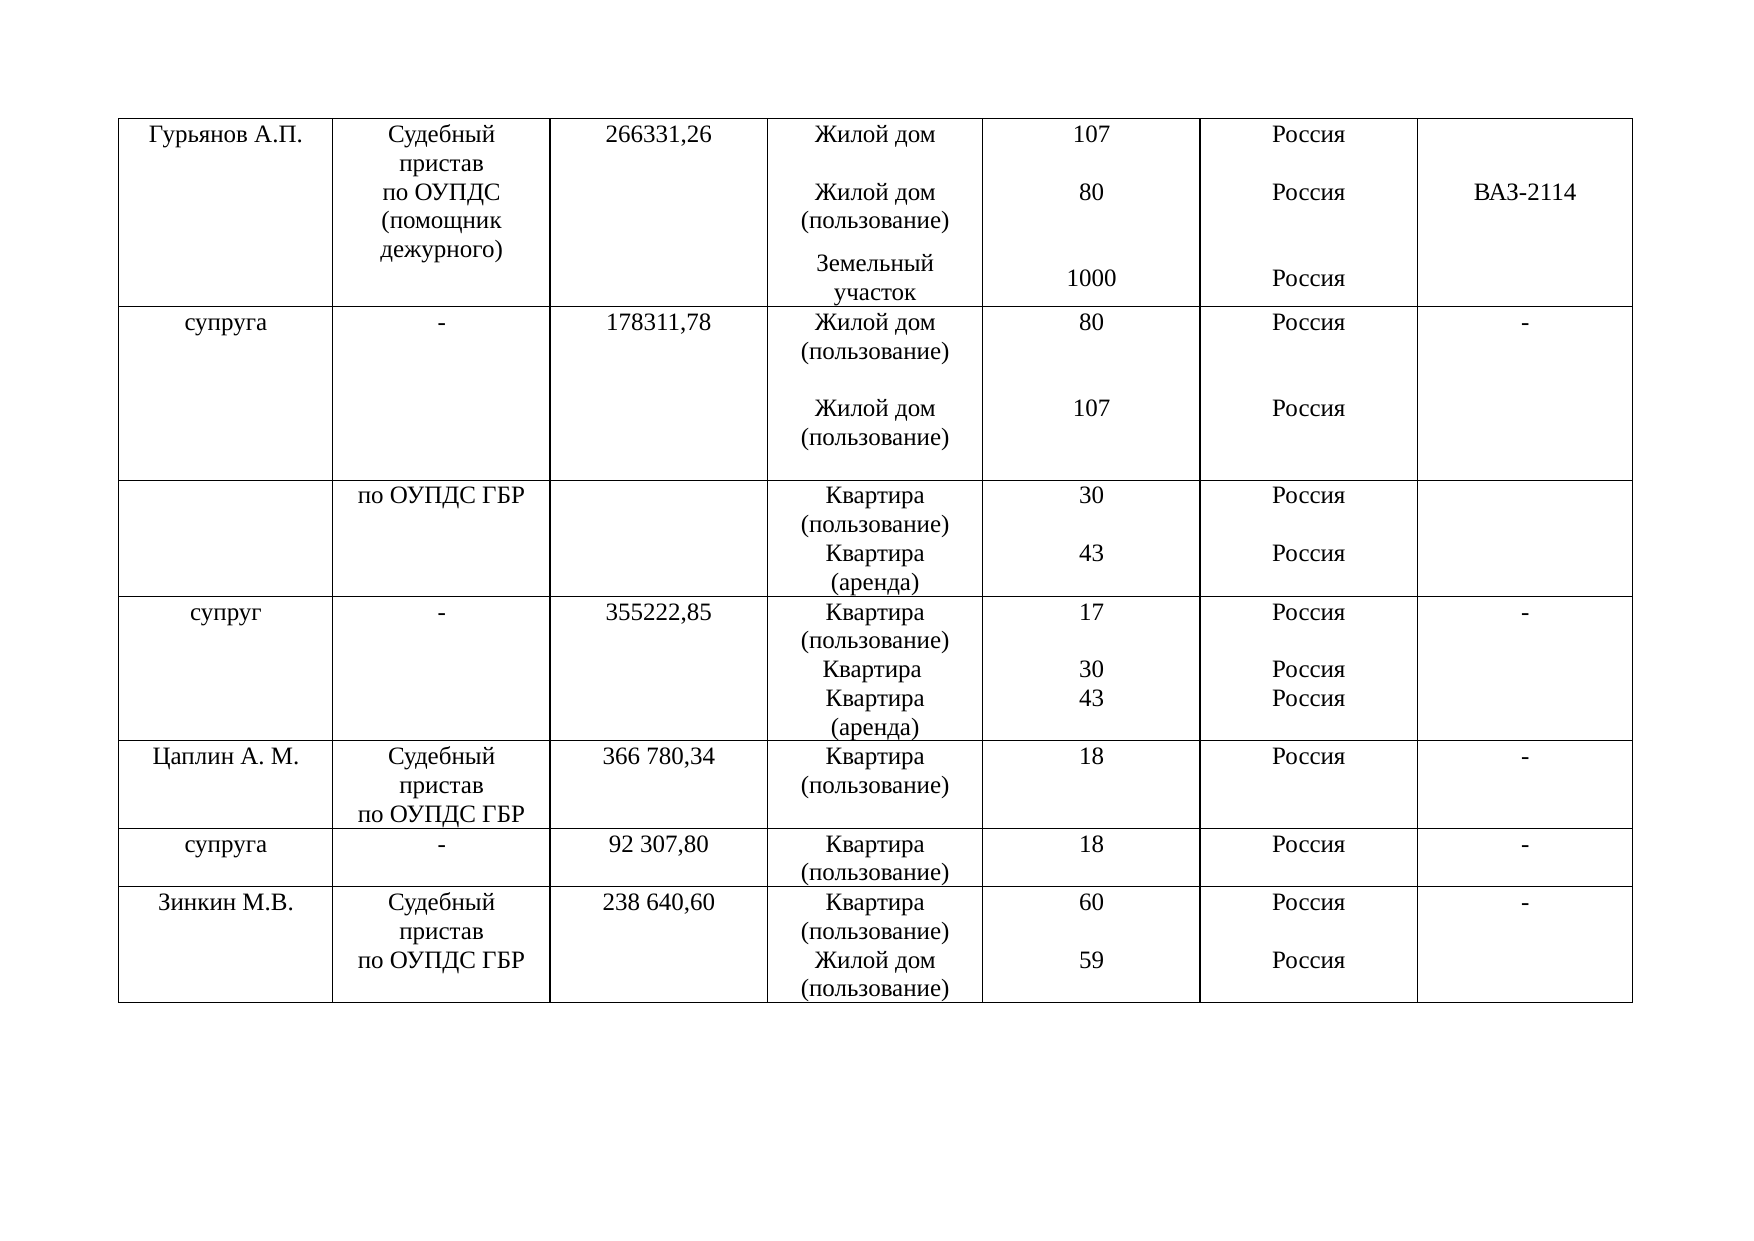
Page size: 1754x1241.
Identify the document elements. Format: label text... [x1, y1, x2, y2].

table_cell 238 640,60 [551, 887, 767, 1002]
table_cell - [1418, 307, 1632, 479]
table_cell 18 [983, 741, 1199, 828]
table_cell - [1418, 887, 1632, 1002]
table_cell Цаплин А. М. [119, 741, 332, 828]
table_cell - [333, 597, 549, 740]
table_header ВАЗ-2114 [1418, 119, 1632, 306]
table_header Судебный пристав по ОУПДС (помощник дежурного) [333, 119, 549, 306]
table_cell Судебный пристав по ОУПДС ГБР [333, 741, 549, 828]
table_cell 60 59 [983, 887, 1199, 1002]
table_cell 17 30 43 [983, 597, 1199, 740]
table_cell Россия [1201, 741, 1417, 828]
table_cell Квартира (пользование) [768, 829, 982, 886]
table_cell супруга [119, 307, 332, 479]
table_cell Россия Россия [1201, 307, 1417, 479]
table_cell 355222,85 [551, 597, 767, 740]
table_cell Россия Россия [1201, 481, 1417, 596]
table_cell [119, 481, 332, 596]
table_cell Россия [1201, 829, 1417, 886]
table_cell по ОУПДС ГБР [333, 481, 549, 596]
table_cell - [333, 307, 549, 479]
table_cell Россия Россия Россия [1201, 597, 1417, 740]
table_cell 30 43 [983, 481, 1199, 596]
table_cell - [333, 829, 549, 886]
table_cell Судебный пристав по ОУПДС ГБР [333, 887, 549, 1002]
table_cell 80 107 [983, 307, 1199, 479]
table_cell - [1418, 597, 1632, 740]
table_cell Жилой дом (пользование) Жилой дом (пользование) [768, 307, 982, 479]
table_cell 366 780,34 [551, 741, 767, 828]
table_cell Квартира (пользование) [768, 741, 982, 828]
table_header 266331,26 [551, 119, 767, 306]
table_cell супруга [119, 829, 332, 886]
table_cell Россия Россия [1201, 887, 1417, 1002]
table_cell Квартира (пользование) Жилой дом (пользование) [768, 887, 982, 1002]
table_cell 178311,78 [551, 307, 767, 479]
table_cell [551, 481, 767, 596]
table_cell - [1418, 741, 1632, 828]
table_cell - [1418, 829, 1632, 886]
table_cell Зинкин М.В. [119, 887, 332, 1002]
table_cell супруг [119, 597, 332, 740]
table_cell 18 [983, 829, 1199, 886]
table_cell [1418, 481, 1632, 596]
table_cell 92 307,80 [551, 829, 767, 886]
table_header Россия Россия Россия [1201, 119, 1417, 306]
table_cell Квартира (пользование) Квартира Квартира (аренда) [768, 597, 982, 740]
table_header 107 80 1000 [983, 119, 1199, 306]
table_header Жилой дом Жилой дом (пользование) Земельный участок [768, 119, 982, 306]
table_cell Квартира (пользование) Квартира (аренда) [768, 481, 982, 596]
table_header Гурьянов А.П. [119, 119, 332, 306]
